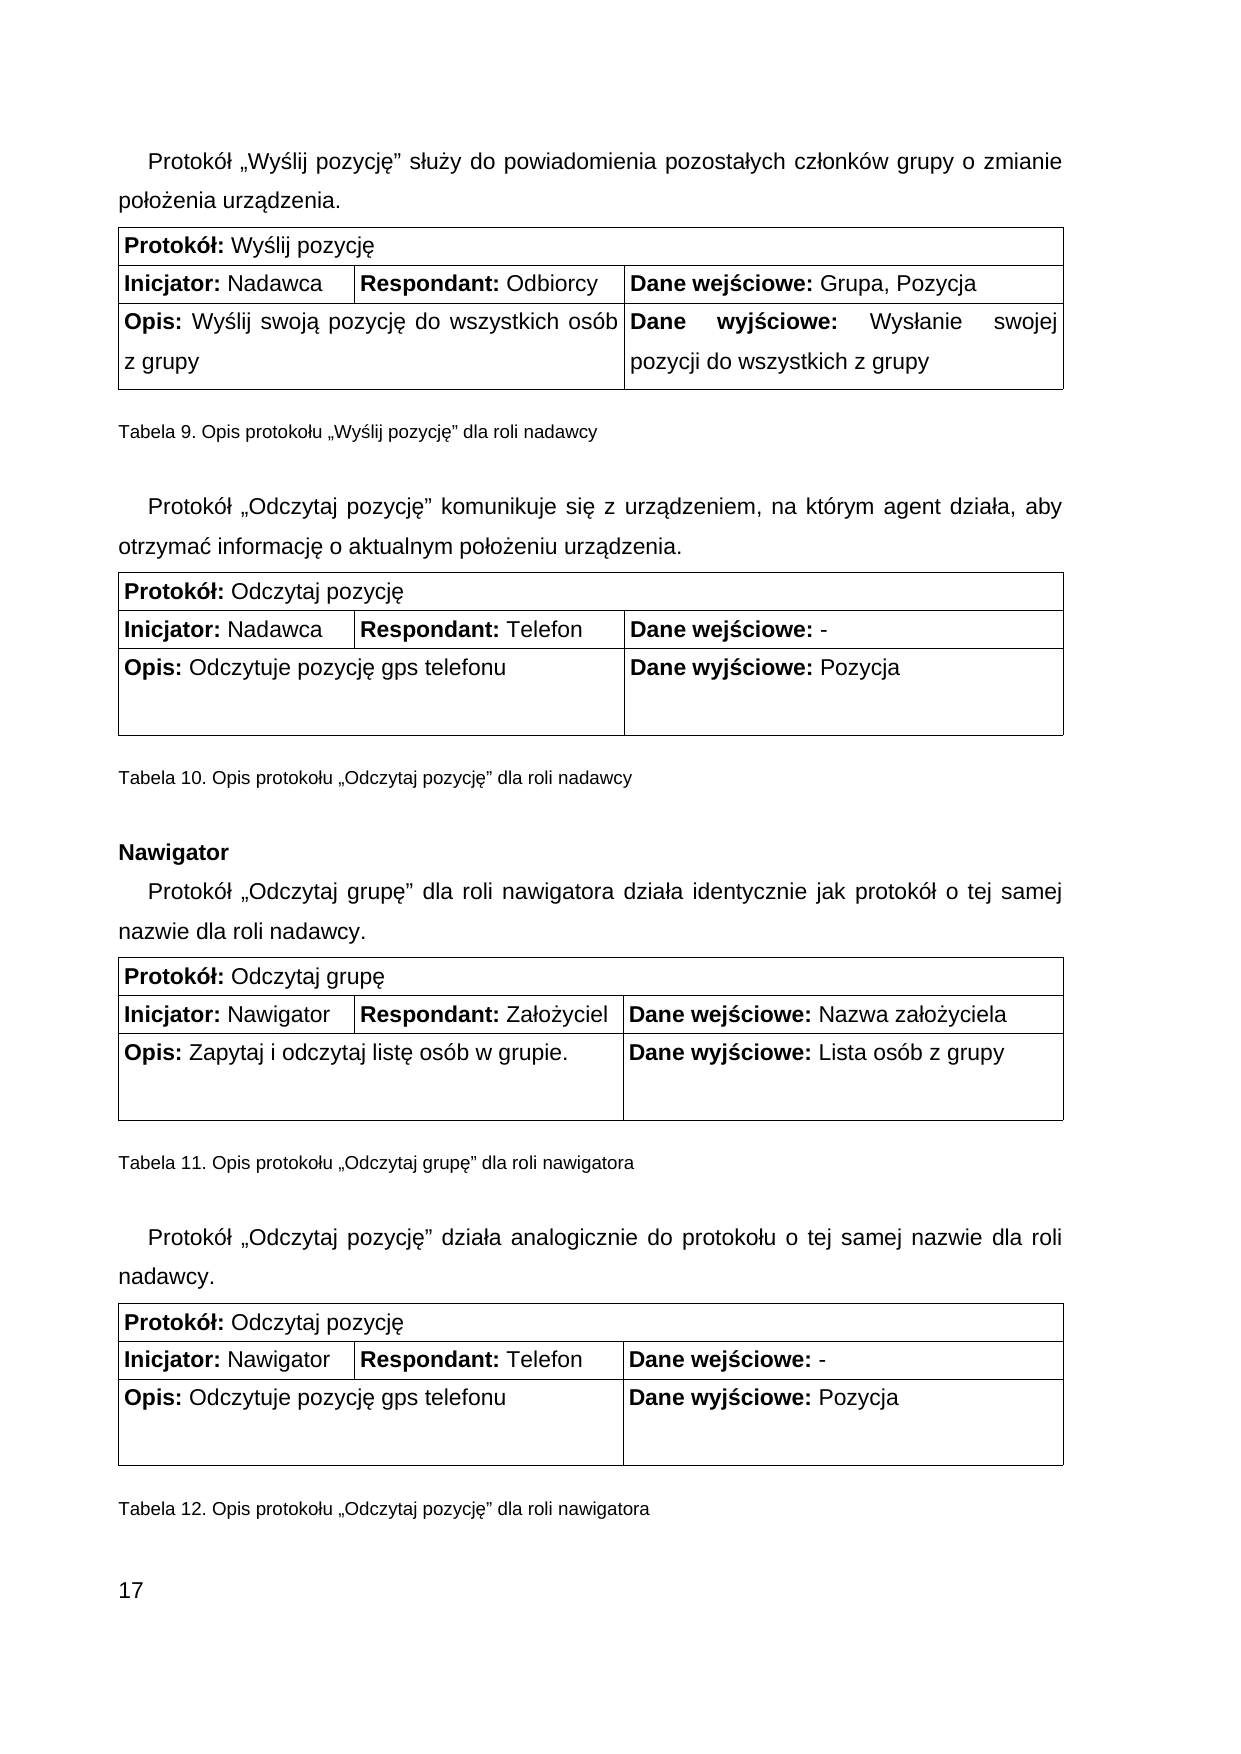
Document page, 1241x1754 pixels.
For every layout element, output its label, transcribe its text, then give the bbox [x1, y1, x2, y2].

text Tabela 10. Opis protokołu „Odczytaj pozycję” dla roli nadawcy [118, 767, 1063, 788]
table_cell Inicjator: Nadawca [119, 266, 354, 302]
text Protokół „Odczytaj grupę” dla roli nawigatora działa identycznie jak protokół o tej samej nazwie dla roli nadawcy. [118, 878, 1063, 944]
text Protokół „Odczytaj pozycję” komunikuje się z urządzeniem, na którym agent działa, aby otrzymać informację o aktualnym położeniu urządzenia. [118, 493, 1063, 559]
table_cell Inicjator: Nawigator [119, 996, 354, 1033]
text Protokół „Wyślij pozycję” służy do powiadomienia pozostałych członków grupy o zmianie położenia urządzenia. [118, 148, 1063, 213]
table_cell Inicjator: Nadawca [119, 611, 354, 648]
table_cell Dane wejściowe: Grupa, Pozycja [625, 266, 1063, 302]
table_cell Inicjator: Nawigator [119, 1342, 354, 1378]
table_cell Respondant: Telefon [355, 1342, 623, 1378]
table_cell Opis: Odczytuje pozycję gps telefonu [119, 649, 624, 734]
table_cell Opis: Zapytaj i odczytaj listę osób w grupie. [119, 1034, 623, 1119]
text Tabela 11. Opis protokołu „Odczytaj grupę” dla roli nawigatora [118, 1152, 1063, 1173]
table_cell Respondant: Odbiorcy [355, 266, 624, 302]
table_cell Dane wyjściowe: Wysłanie swojej pozycji do wszystkich z grupy [625, 304, 1063, 389]
table_cell Respondant: Telefon [355, 611, 624, 648]
table_cell Dane wyjściowe: Lista osób z grupy [624, 1034, 1063, 1119]
table_cell Opis: Wyślij swoją pozycję do wszystkich osób z grupy [119, 304, 624, 389]
table_cell Dane wejściowe: - [625, 611, 1063, 648]
table_header Protokół: Odczytaj pozycję [119, 1304, 1063, 1341]
text Tabela 9. Opis protokołu „Wyślij pozycję” dla roli nadawcy [118, 421, 1063, 443]
text Tabela 12. Opis protokołu „Odczytaj pozycję” dla roli nawigatora [118, 1497, 1063, 1519]
table_cell Dane wejściowe: - [624, 1342, 1063, 1378]
table_cell Dane wejściowe: Nazwa założyciela [624, 996, 1063, 1033]
table_cell Dane wyjściowe: Pozycja [624, 1380, 1063, 1465]
table_cell Opis: Odczytuje pozycję gps telefonu [119, 1380, 623, 1465]
table_header Protokół: Wyślij pozycję [119, 228, 1063, 264]
text Protokół „Odczytaj pozycję” działa analogicznie do protokołu o tej samej nazwie dla roli nadawcy. [118, 1224, 1063, 1289]
text Nawigator [118, 839, 1063, 865]
table_header Protokół: Odczytaj grupę [119, 958, 1063, 995]
table_cell Dane wyjściowe: Pozycja [625, 649, 1063, 734]
table_cell Respondant: Założyciel [355, 996, 623, 1033]
table_header Protokół: Odczytaj pozycję [119, 573, 1063, 610]
